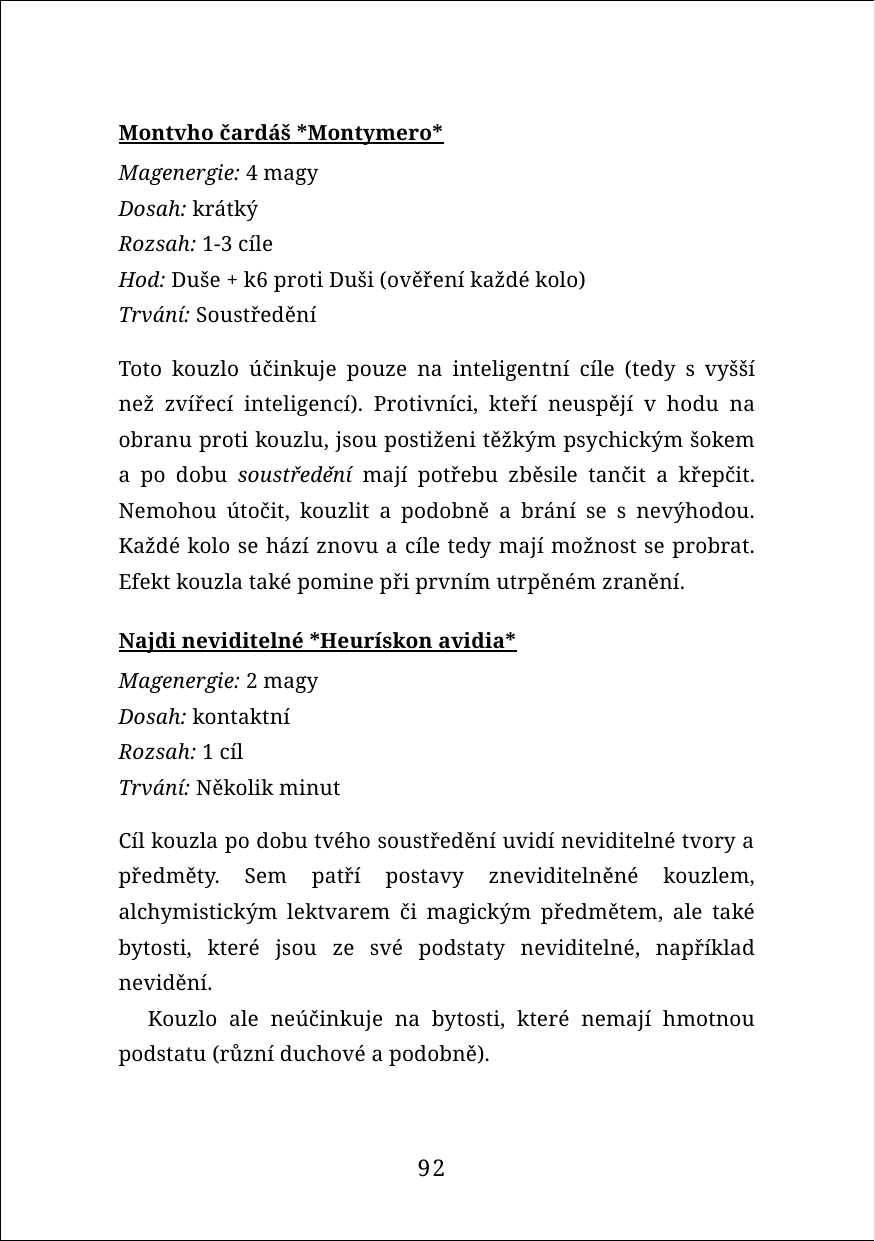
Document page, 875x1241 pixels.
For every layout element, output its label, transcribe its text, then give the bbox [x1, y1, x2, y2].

text Magenergie: 4 magy Dosah: krátký Rozsah: 1-3 cíle Hod: Duše + k6 proti Duši (ověření každé kolo) Trvání: Soustředění [118, 158, 756, 329]
text Magenergie: 2 magy Dosah: kontaktní Rozsah: 1 cíl Trvání: Několik minut [118, 666, 756, 801]
text Toto kouzlo účinkuje pouze na inteligentní cíle (tedy s vyšší než zvířecí inteligencí). Protivníci, kteří neuspějí v hodu na obranu proti kouzlu, jsou postiženi těžkým psychickým šokem a po dobu soustředění mají potřebu zběsile tančit a křepčit. Nemohou útočit, kouzlit a podobně a brání se s nevýhodou. Každé kolo se hází znovu a cíle tedy mají možnost se probrat. Efekt kouzla také pomine při prvním utrpěném zranění. [118, 354, 756, 595]
subtitle Montvho čardáš *Montymero* [118, 118, 756, 147]
text Cíl kouzla po dobu tvého soustředění uvidí neviditelné tvory a předměty. Sem patří postavy zneviditelněné kouzlem, alchymistickým lektvarem či magickým předmětem, ale také bytosti, které jsou ze své podstaty neviditelné, například nevidění. Kouzlo ale neúčinkuje na bytosti, které nemají hmotnou podstatu (různí duchové a podobně). [118, 826, 756, 1068]
subtitle Najdi neviditelné *Heurískon avidia* [118, 626, 756, 654]
